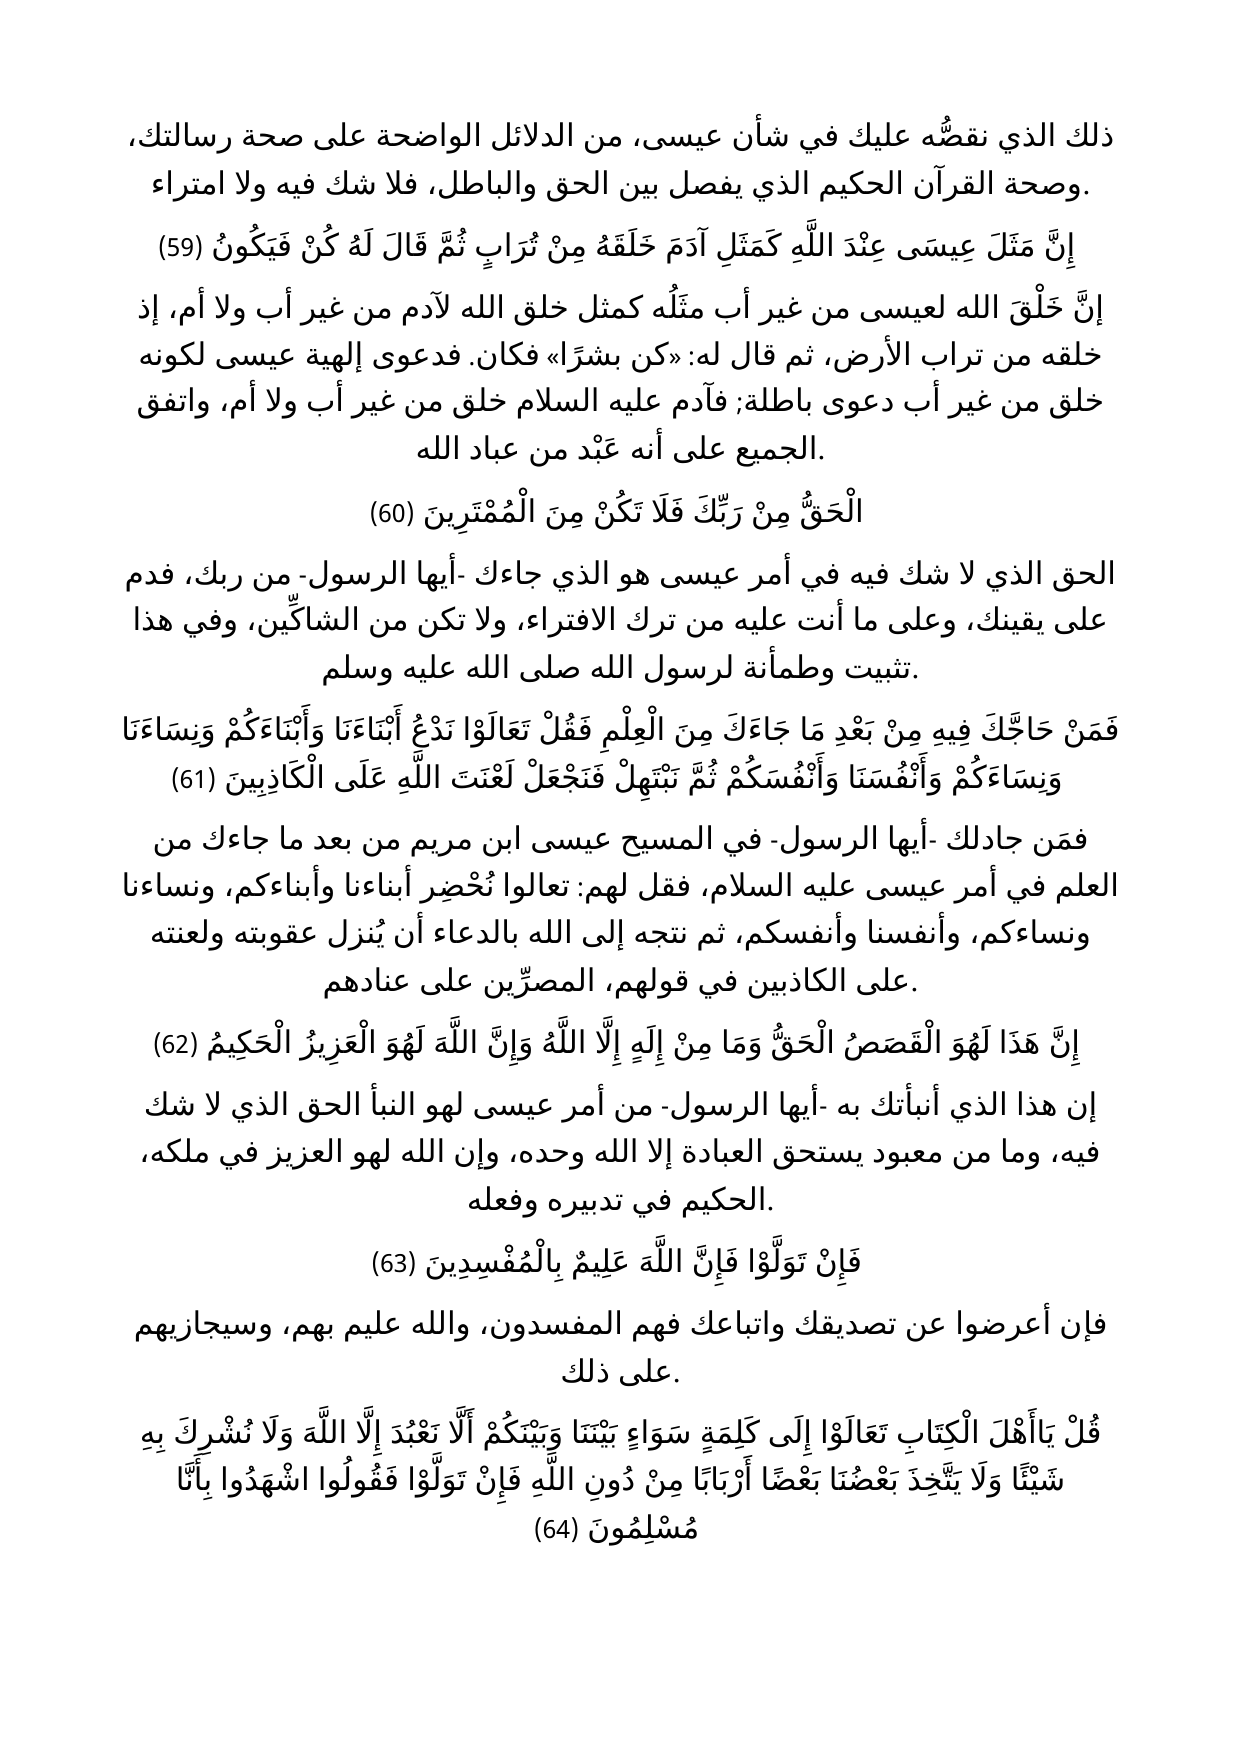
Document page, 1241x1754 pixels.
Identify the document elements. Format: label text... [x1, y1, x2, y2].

text قُلْ يَاأَهْلَ الْكِتَابِ تَعَالَوْا إِلَى كَلِمَةٍ سَوَاءٍ بَيْنَنَا وَبَيْنَكُمْ أَلَّا نَعْبُدَ إِلَّا اللَّهَ وَلَا نُشْرِكَ بِهِ شَيْئًا وَلَا يَتَّخِذَ بَعْضُنَا بَعْضًا أَرْبَابًا مِنْ دُونِ اللَّهِ فَإِنْ تَوَلَّوْا فَقُولُوا اشْهَدُوا بِأَنَّا مُسْلِمُونَ (64) [118, 1416, 1122, 1551]
text فإن أعرضوا عن تصديقك واتباعك فهم المفسدون، والله عليم بهم، وسيجازيهم على ذلك. [118, 1306, 1122, 1395]
text الحق الذي لا شك فيه في أمر عيسى هو الذي جاءك -أيها الرسول- من ربك، فدم على يقينك، وعلى ما أنت عليه من ترك الافتراء، ولا تكن من الشاكِّين، وفي هذا تثبيت وطمأنة لرسول الله صلى الله عليه وسلم. [118, 556, 1122, 691]
text ذلك الذي نقصُّه عليك في شأن عيسى، من الدلائل الواضحة على صحة رسالتك، وصحة القرآن الحكيم الذي يفصل بين الحق والباطل، فلا شك فيه ولا امتراء. [118, 118, 1122, 207]
text إِنَّ هَذَا لَهُوَ الْقَصَصُ الْحَقُّ وَمَا مِنْ إِلَهٍ إِلَّا اللَّهُ وَإِنَّ اللَّهَ لَهُوَ الْعَزِيزُ الْحَكِيمُ (62) [118, 1025, 1122, 1067]
text إِنَّ مَثَلَ عِيسَى عِنْدَ اللَّهِ كَمَثَلِ آدَمَ خَلَقَهُ مِنْ تُرَابٍ ثُمَّ قَالَ لَهُ كُنْ فَيَكُونُ (59) [118, 228, 1122, 269]
text إنَّ خَلْقَ الله لعيسى من غير أب مثَلُه كمثل خلق الله لآدم من غير أب ولا أم، إذ خلقه من تراب الأرض، ثم قال له: «كن بشرًا» فكان. فدعوى إلهية عيسى لكونه خلق من غير أب دعوى باطلة; فآدم عليه السلام خلق من غير أب ولا أم، واتفق الجميع على أنه عَبْد من عباد الله. [118, 290, 1122, 472]
text إن هذا الذي أنبأتك به -أيها الرسول- من أمر عيسى لهو النبأ الحق الذي لا شك فيه، وما من معبود يستحق العبادة إلا الله وحده، وإن الله لهو العزيز في ملكه، الحكيم في تدبيره وفعله. [118, 1087, 1122, 1223]
text فَمَنْ حَاجَّكَ فِيهِ مِنْ بَعْدِ مَا جَاءَكَ مِنَ الْعِلْمِ فَقُلْ تَعَالَوْا نَدْعُ أَبْنَاءَنَا وَأَبْنَاءَكُمْ وَنِسَاءَنَا وَنِسَاءَكُمْ وَأَنْفُسَنَا وَأَنْفُسَكُمْ ثُمَّ نَبْتَهِلْ فَنَجْعَلْ لَعْنَتَ اللَّهِ عَلَى الْكَاذِبِينَ (61) [118, 712, 1122, 801]
text الْحَقُّ مِنْ رَبِّكَ فَلَا تَكُنْ مِنَ الْمُمْتَرِينَ (60) [118, 493, 1122, 535]
text فَإِنْ تَوَلَّوْا فَإِنَّ اللَّهَ عَلِيمٌ بِالْمُفْسِدِينَ (63) [118, 1244, 1122, 1286]
text فمَن جادلك -أيها الرسول- في المسيح عيسى ابن مريم من بعد ما جاءك من العلم في أمر عيسى عليه السلام، فقل لهم: تعالوا نُحْضِر أبناءنا وأبناءكم، ونساءنا ونساءكم، وأنفسنا وأنفسكم، ثم نتجه إلى الله بالدعاء أن يُنزل عقوبته ولعنته على الكاذبين في قولهم، المصرِّين على عنادهم. [118, 822, 1122, 1004]
